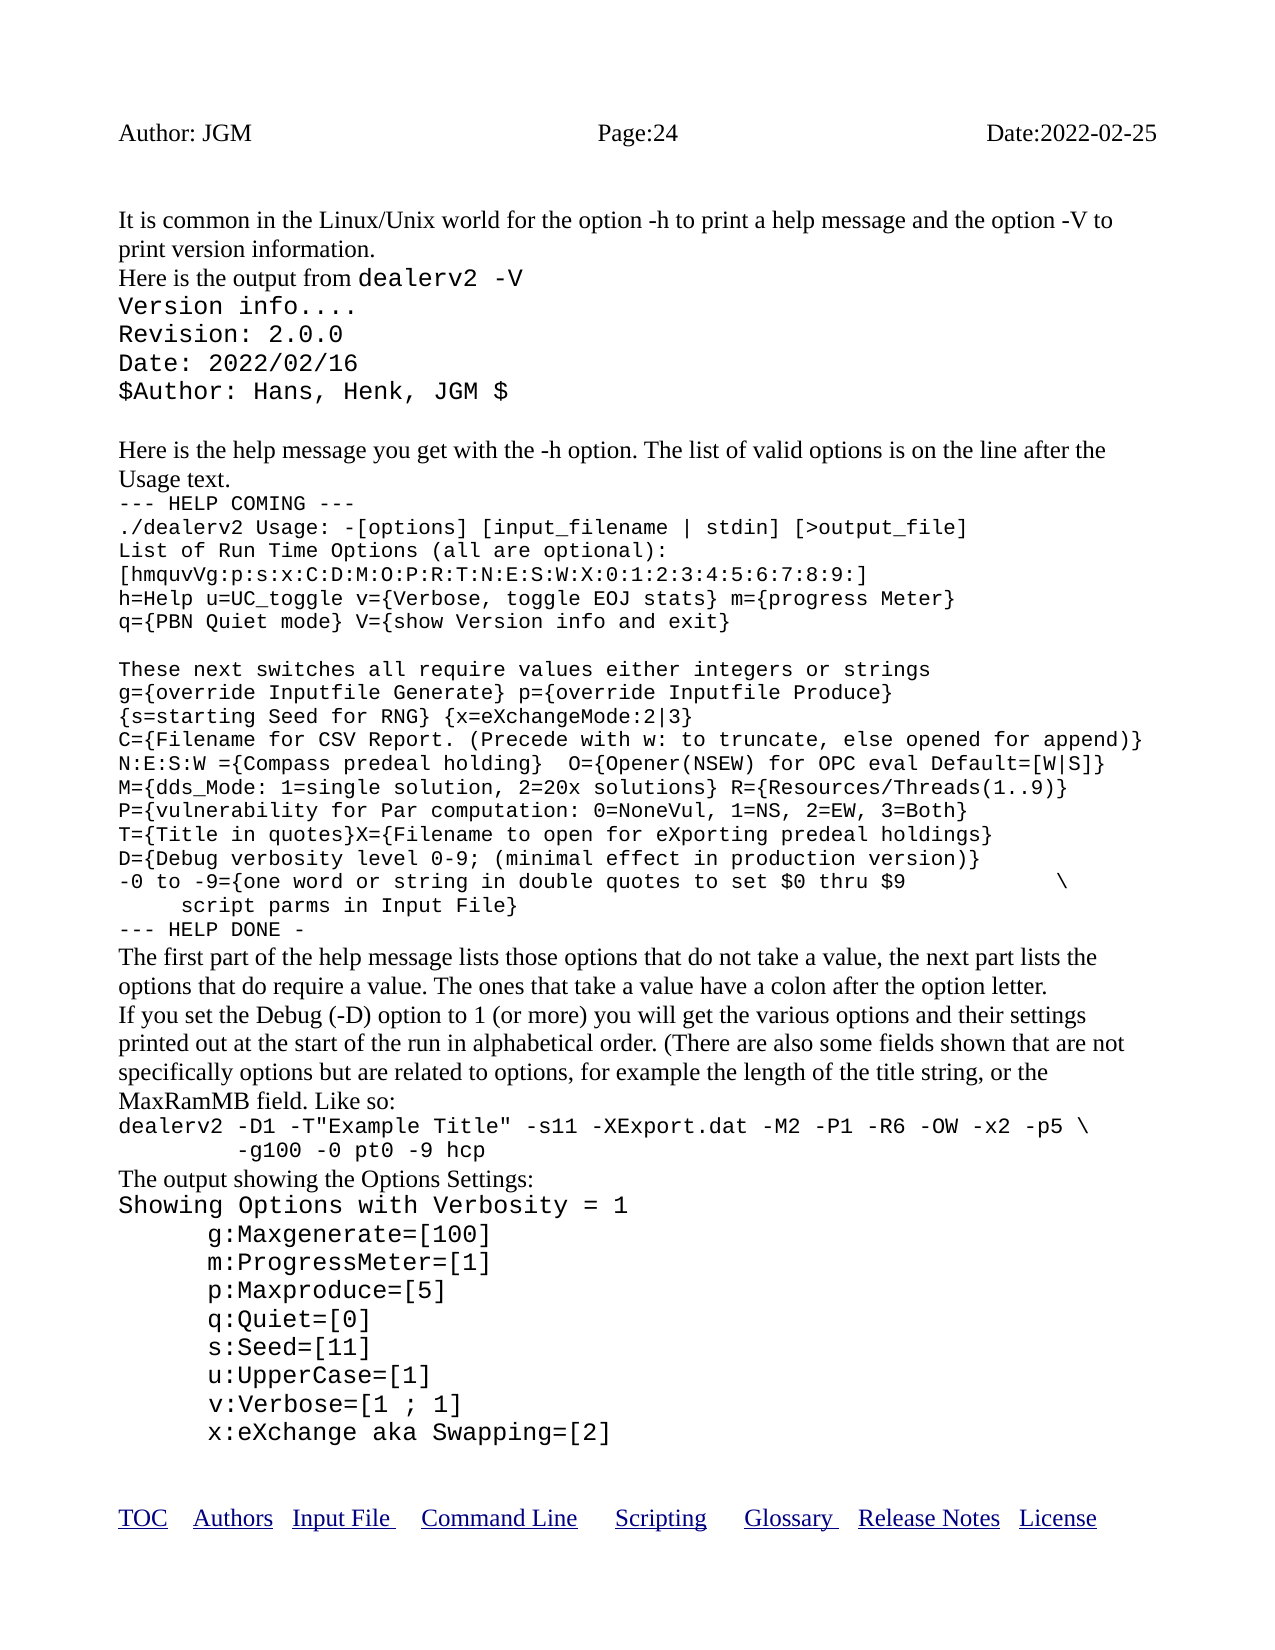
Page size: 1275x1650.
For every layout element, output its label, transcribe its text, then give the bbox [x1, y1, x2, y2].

text m:ProgressMeter=[1] [118, 1250, 1157, 1278]
text q={PBN Quiet mode} V={show Version info and exit} [118, 611, 1157, 635]
text It is common in the Linux/Unix world for the option -h to print a help message and the option -V to print version information. [118, 205, 1157, 263]
text q:Quiet=[0] [118, 1306, 1157, 1335]
text D={Debug verbosity level 0-9; (minimal effect in production version)} [118, 848, 1157, 871]
text script parms in Input File} [118, 895, 1157, 919]
text {s=starting Seed for RNG} {x=eXchangeMode:2|3} [118, 706, 1157, 729]
text Date: 2022/02/16 [118, 350, 1157, 378]
text ./dealerv2 Usage: -[options] [input_filename | stdin] [>output_file] [118, 517, 1157, 540]
text -0 to -9={one word or string in double quotes to set $0 thru $9 \ [118, 871, 1157, 895]
text If you set the Debug (-D) option to 1 (or more) you will get the various options and their settings printed out at the start of the run in alphabetical order. (There are also some fields shown that are not specifically options but are related to options, for example the length of the title string, or the MaxRamMB field. Like so: [118, 1000, 1157, 1115]
text g={override Inputfile Generate} p={override Inputfile Produce} [118, 682, 1157, 706]
text Showing Options with Verbosity = 1 [118, 1193, 1157, 1221]
text h=Help u=UC_toggle v={Verbose, toggle EOJ stats} m={progress Meter} [118, 588, 1157, 611]
text p:Maxproduce=[5] [118, 1278, 1157, 1306]
text The first part of the help message lists those options that do not take a value, the next part lists the options that do require a value. The ones that take a value have a colon after the option letter. [118, 942, 1157, 1000]
text $Author: Hans, Henk, JGM $ [118, 378, 1157, 407]
text These next switches all require values either integers or strings [118, 658, 1157, 682]
text Version info.... [118, 293, 1157, 322]
text Here is the help message you get with the -h option. The list of valid options is on the line after the Usage text. [118, 436, 1157, 493]
text C={Filename for CSV Report. (Precede with w: to truncate, else opened for append)} [118, 729, 1157, 753]
text dealerv2 -D1 -T"Example Title" -s11 -XExport.dat -M2 -P1 -R6 -OW -x2 -p5 \ [118, 1115, 1157, 1139]
text v:Verbose=[1 ; 1] [118, 1391, 1157, 1420]
text s:Seed=[11] [118, 1335, 1157, 1363]
text M={dds_Mode: 1=single solution, 2=20x solutions} R={Resources/Threads(1..9)} [118, 777, 1157, 800]
text x:eXchange aka Swapping=[2] [118, 1420, 1157, 1448]
text -g100 -0 pt0 -9 hcp [118, 1139, 1157, 1164]
text u:UpperCase=[1] [118, 1363, 1157, 1391]
text Here is the output from dealerv2 -V [118, 263, 1157, 293]
text g:Maxgenerate=[100] [118, 1221, 1157, 1250]
text --- HELP DONE - [118, 919, 1157, 942]
text --- HELP COMING --- [118, 493, 1157, 517]
text List of Run Time Options (all are optional): [hmquvVg:p:s:x:C:D:M:O:P:R:T:N:E:S:W:X:0:1:2:3:4:5:6:7:8:9:] [118, 540, 1157, 588]
text T={Title in quotes}X={Filename to open for eXporting predeal holdings} [118, 824, 1157, 848]
text The output showing the Options Settings: [118, 1164, 1157, 1193]
text N:E:S:W ={Compass predeal holding} O={Opener(NSEW) for OPC eval Default=[W|S]} [118, 753, 1157, 777]
text P={vulnerability for Par computation: 0=NoneVul, 1=NS, 2=EW, 3=Both} [118, 800, 1157, 824]
text Revision: 2.0.0 [118, 322, 1157, 350]
